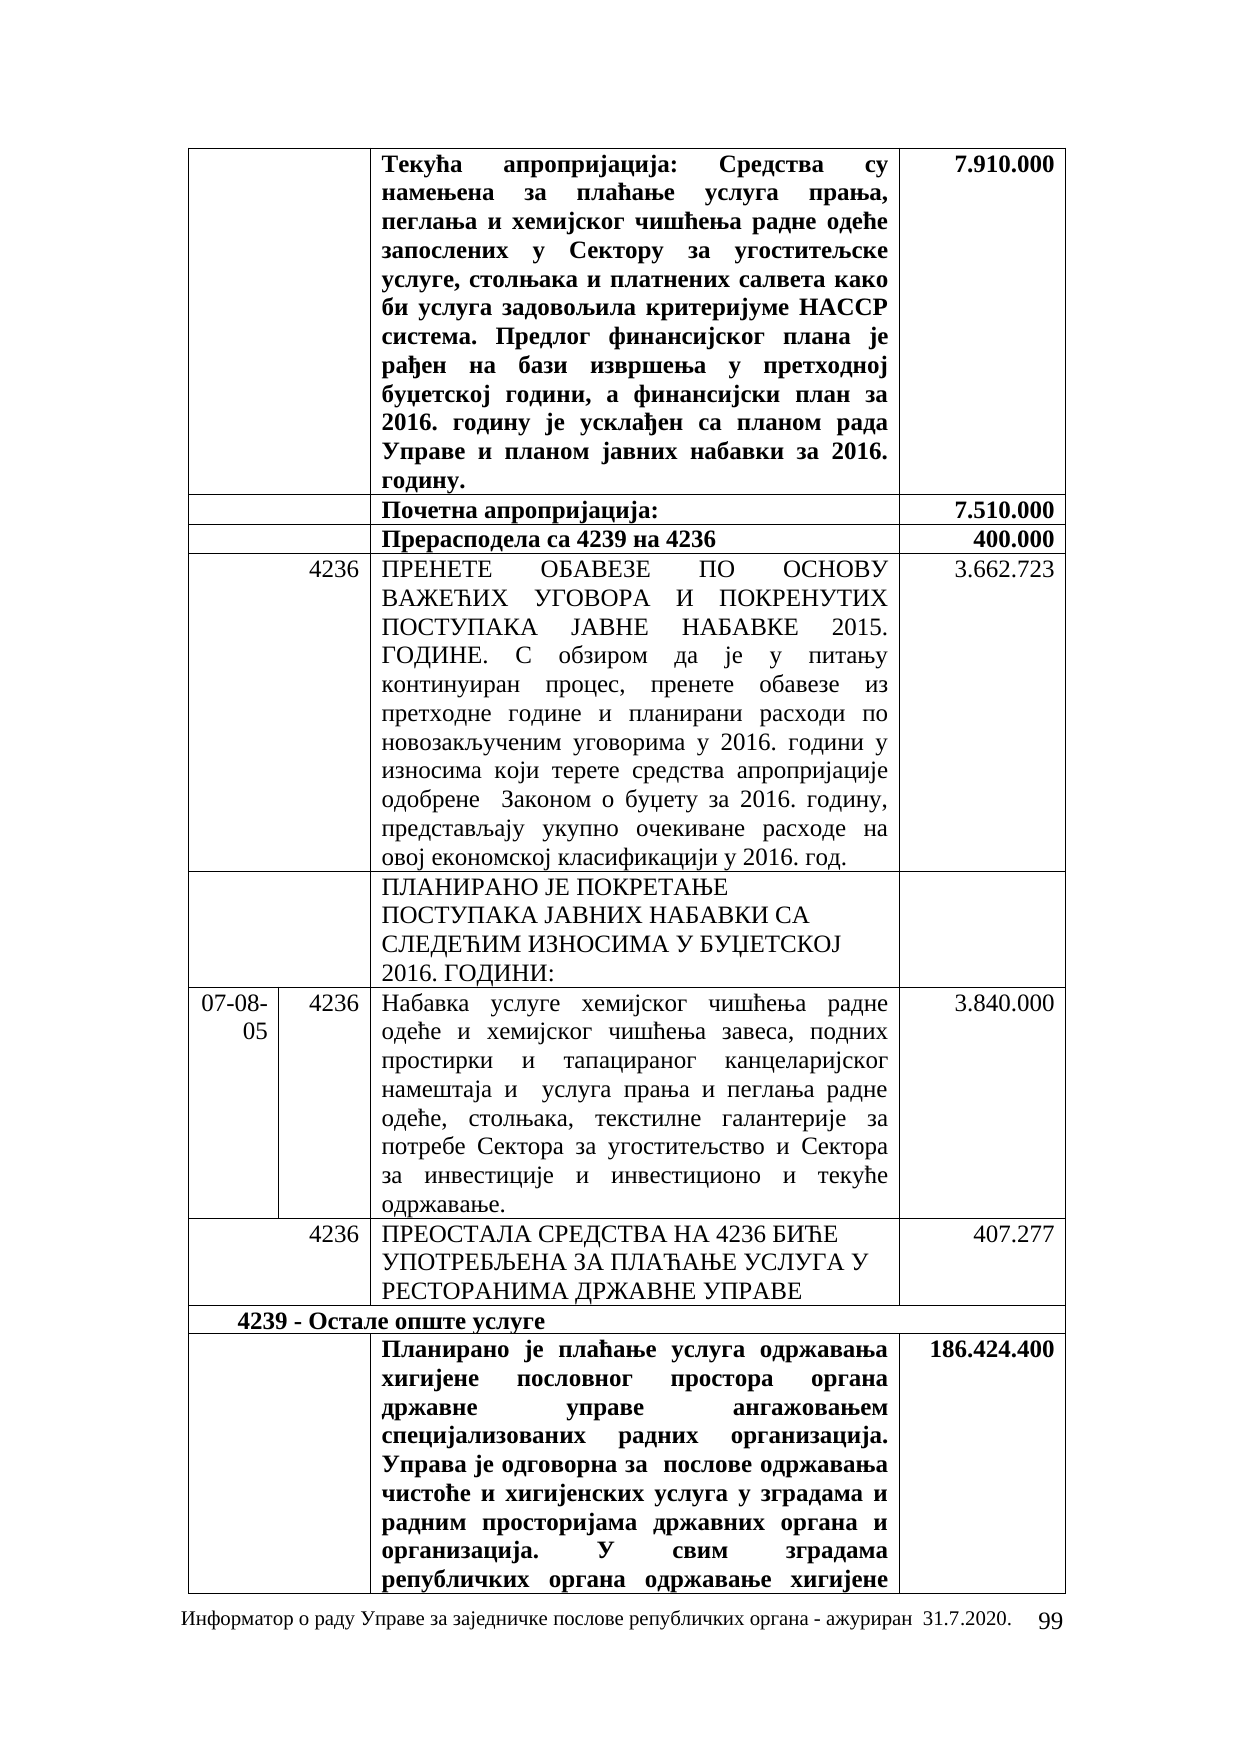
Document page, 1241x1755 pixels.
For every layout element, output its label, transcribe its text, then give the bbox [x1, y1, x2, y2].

table_cell ПЛАНИРАНО ЈЕ ПОКРЕТАЊЕ ПОСТУПАКА ЈАВНИХ НАБАВКИ СА СЛЕДЕЋИМ ИЗНОСИМА У БУЏЕТСКОЈ 2016. ГОДИНИ: [371, 872, 899, 987]
table_cell 3.662.723 [900, 554, 1065, 871]
table_cell Почетна апропријација: [371, 495, 899, 523]
table_cell ПРЕНЕТЕ ОБАВЕЗЕ ПО ОСНОВУ ВАЖЕЋИХ УГОВОРА И ПОКРЕНУТИХ ПОСТУПАКА ЈАВНЕ НАБАВКЕ 2015. ГОДИНЕ. С обзиром да је у питању континуиран процес, пренете обавезе из претходне године и планирани расходи по новозакљученим уговорима у 2016. години у износима који терете средства апропријације одобрене Законом о буџету за 2016. годину, представљају укупно очекиване расходе на овој економској класификацији у 2016. год. [371, 554, 899, 871]
table_cell Планирано је плаћање услуга одржавања хигијене пословног простора органа државне управе ангажовањем специјализованих радних организација. Управа је одговорна за послове одржавања чистоће и хигијенских услуга у зградама и радним просторијама државних органа и организација. У свим зградама републичких органа одржавање хигијене [371, 1334, 899, 1593]
table_cell 3.840.000 [900, 988, 1065, 1218]
table_cell 407.277 [900, 1219, 1065, 1305]
table_cell 4236 [189, 1219, 370, 1305]
table_cell 4236 [279, 988, 370, 1218]
table_cell Набавка услуге хемијског чишћења радне одеће и хемијског чишћења завеса, подних простирки и тапацираног канцеларијског намештаја и услуга прања и пеглања радне одеће, столњака, текстилне галантерије за потребе Сектора за угоститељство и Сектора за инвестиције и инвестиционо и текуће одржавање. [371, 988, 899, 1218]
table_cell [189, 495, 370, 523]
table_cell 400.000 [900, 525, 1065, 553]
table_cell 7.910.000 [900, 149, 1065, 494]
table_cell [189, 149, 370, 494]
table_cell [189, 525, 370, 553]
table_cell [189, 1334, 370, 1593]
table_cell 07-08-05 [189, 988, 278, 1218]
table_cell 4239 - Остале опште услуге [189, 1306, 1065, 1333]
table_cell 186.424.400 [900, 1334, 1065, 1593]
table_cell 4236 [189, 554, 370, 871]
table_cell [189, 872, 370, 987]
table_cell ПРЕОСТАЛА СРЕДСТВА НА 4236 БИЋЕ УПОТРЕБЉЕНА ЗА ПЛАЋАЊЕ УСЛУГА У РЕСТОРАНИМА ДРЖАВНЕ УПРАВЕ [371, 1219, 899, 1305]
table_cell Прерасподела са 4239 на 4236 [371, 525, 899, 553]
table_cell [900, 872, 1065, 987]
table_cell Текућа апропријација: Средства су намењена за плаћање услуга прања, пеглања и хемијског чишћења радне одеће запослених у Сектору за угоститељске услуге, столњака и платнених салвета како би услуга задовољила критеријуме НАССР система. Предлог финансијског плана је рађен на бази извршења у претходној буџетској години, а финансијски план за 2016. годину је усклађен са планом рада Управе и планом јавних набавки за 2016. годину. [371, 149, 899, 494]
table_cell 7.510.000 [900, 495, 1065, 523]
